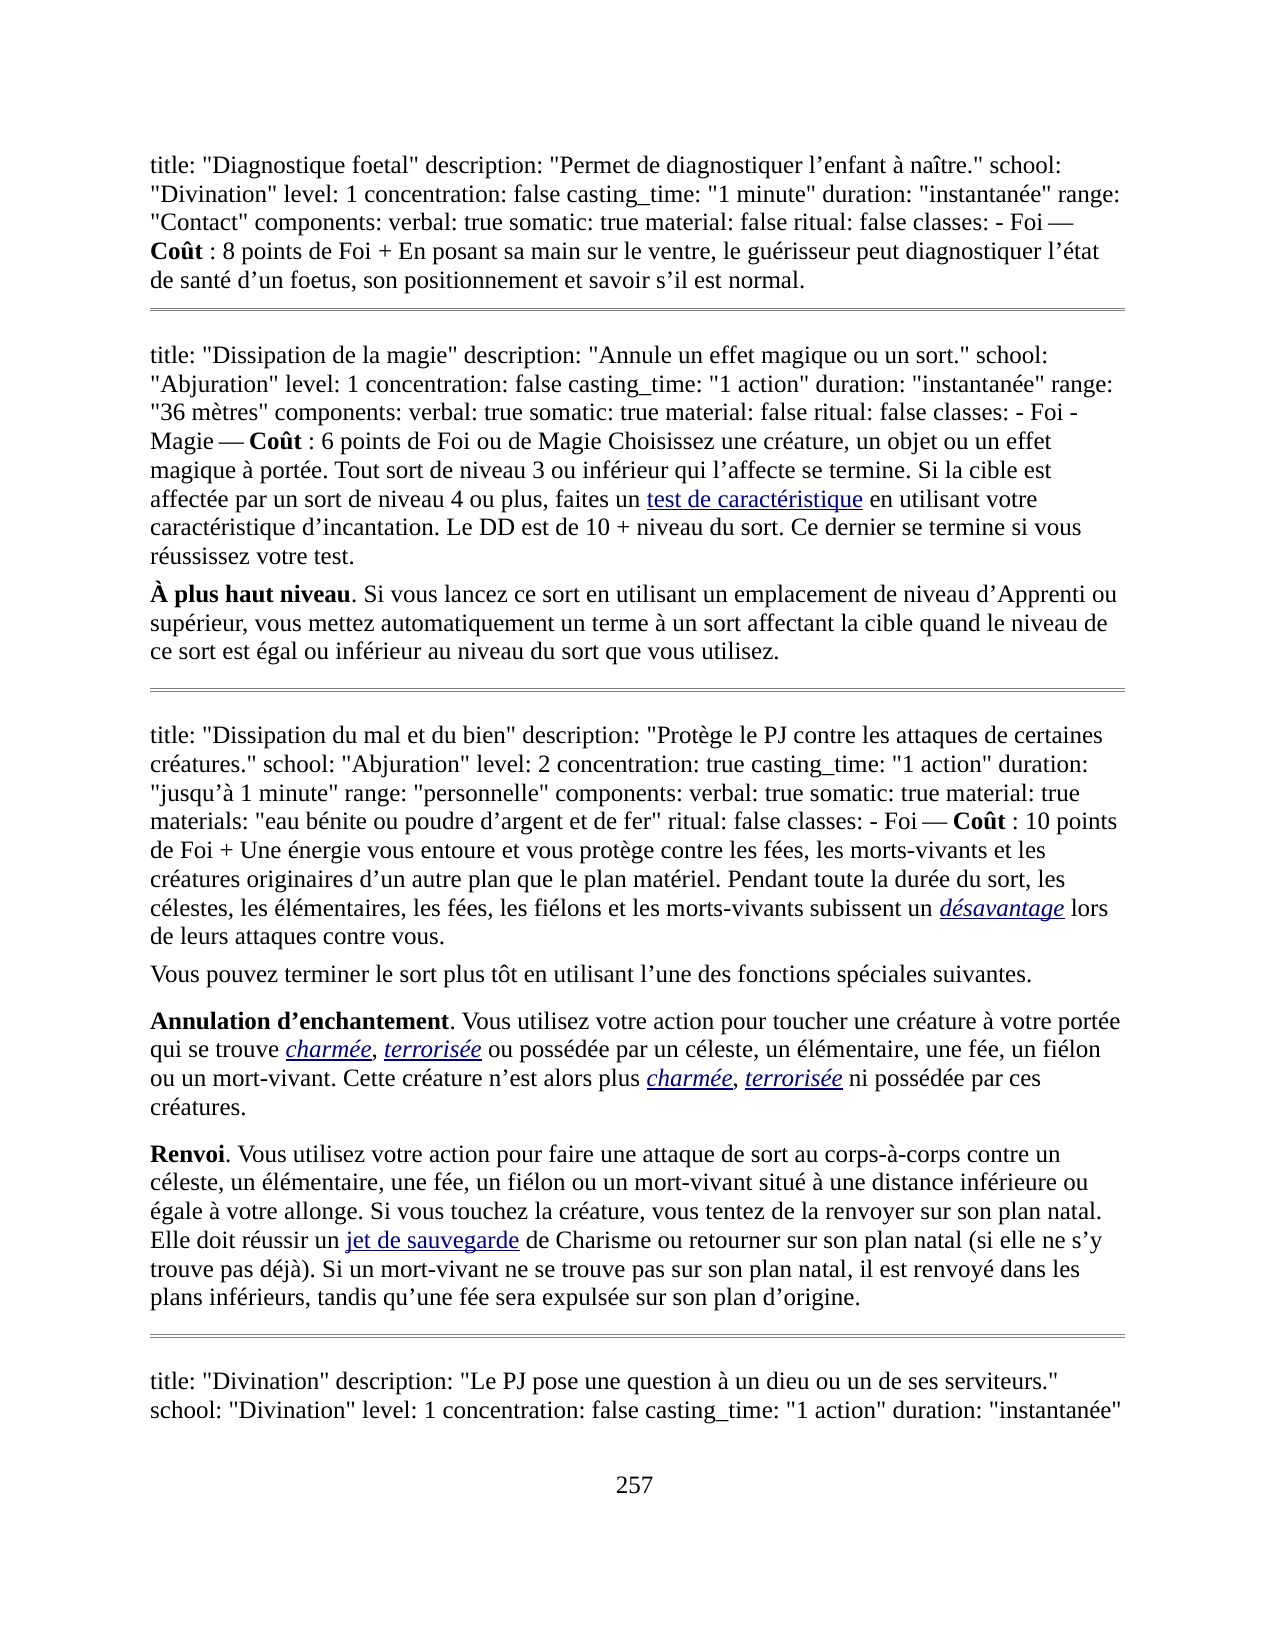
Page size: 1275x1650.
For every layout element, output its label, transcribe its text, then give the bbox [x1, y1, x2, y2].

text title: "Dissipation de la magie" description: "Annule un effet magique ou un sort." school: "Abjuration" level: 1 concentration: false casting_time: "1 action" duration: "instantanée" range: "36 mètres" components: verbal: true somatic: true material: false ritual: false classes: - Foi - Magie — Coût : 6 points de Foi ou de Magie Choisissez une créature, un objet ou un effet magique à portée. Tout sort de niveau 3 ou inférieur qui l’affecte se termine. Si la cible est affectée par un sort de niveau 4 ou plus, faites un test de caractéristique en utilisant votre caractéristique d’incantation. Le DD est de 10 + niveau du sort. Ce dernier se termine si vous réussissez votre test. [150, 340, 1125, 570]
text Renvoi. Vous utilisez votre action pour faire une attaque de sort au corps-à-corps contre un céleste, un élémentaire, une fée, un fiélon ou un mort-vivant situé à une distance inférieure ou égale à votre allonge. Si vous touchez la créature, vous tentez de la renvoyer sur son plan natal. Elle doit réussir un jet de sauvegarde de Charisme ou retourner sur son plan natal (si elle ne s’y trouve pas déjà). Si un mort-vivant ne se trouve pas sur son plan natal, il est renvoyé dans les plans inférieurs, tandis qu’une fée sera expulsée sur son plan d’origine. [150, 1139, 1125, 1311]
text title: "Diagnostique foetal" description: "Permet de diagnostiquer l’enfant à naître." school: "Divination" level: 1 concentration: false casting_time: "1 minute" duration: "instantanée" range: "Contact" components: verbal: true somatic: true material: false ritual: false classes: - Foi — Coût : 8 points de Foi + En posant sa main sur le ventre, le guérisseur peut diagnostiquer l’état de santé d’un foetus, son positionnement et savoir s’il est normal. [150, 150, 1125, 294]
text title: "Divination" description: "Le PJ pose une question à un dieu ou un de ses serviteurs." school: "Divination" level: 1 concentration: false casting_time: "1 action" duration: "instantanée" [150, 1366, 1125, 1424]
text Vous pouvez terminer le sort plus tôt en utilisant l’une des fonctions spéciales suivantes. [150, 959, 1125, 988]
text Annulation d’enchantement. Vous utilisez votre action pour toucher une créature à votre portée qui se trouve charmée, terrorisée ou possédée par un céleste, un élémentaire, une fée, un fiélon ou un mort-vivant. Cette créature n’est alors plus charmée, terrorisée ni possédée par ces créatures. [150, 1006, 1125, 1121]
text title: "Dissipation du mal et du bien" description: "Protège le PJ contre les attaques de certaines créatures." school: "Abjuration" level: 2 concentration: true casting_time: "1 action" duration: "jusqu’à 1 minute" range: "personnelle" components: verbal: true somatic: true material: true materials: "eau bénite ou poudre d’argent et de fer" ritual: false classes: - Foi — Coût : 10 points de Foi + Une énergie vous entoure et vous protège contre les fées, les morts-vivants et les créatures originaires d’un autre plan que le plan matériel. Pendant toute la durée du sort, les célestes, les élémentaires, les fées, les fiélons et les morts-vivants subissent un désavantage lors de leurs attaques contre vous. [150, 720, 1125, 950]
text À plus haut niveau. Si vous lancez ce sort en utilisant un emplacement de niveau d’Apprenti ou supérieur, vous mettez automatiquement un terme à un sort affectant la cible quand le niveau de ce sort est égal ou inférieur au niveau du sort que vous utilisez. [150, 579, 1125, 665]
